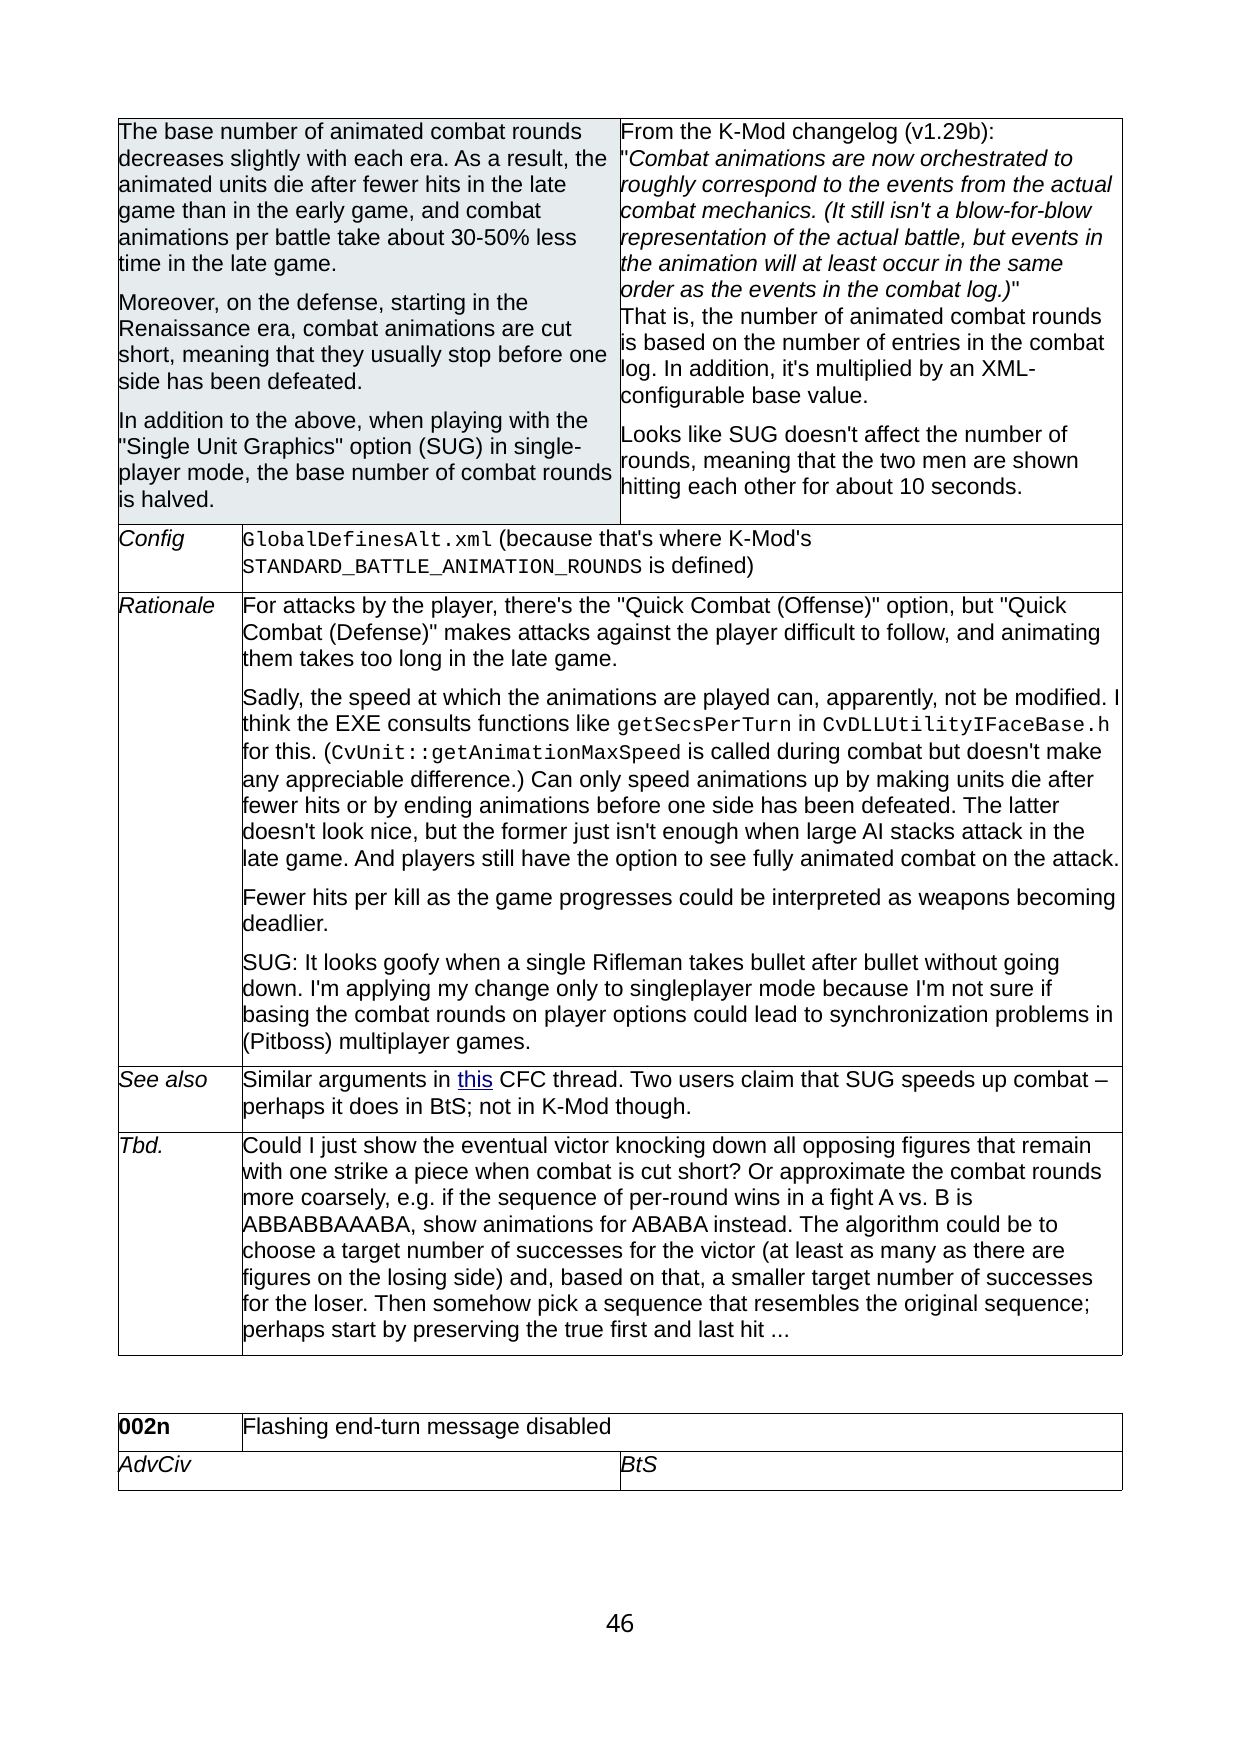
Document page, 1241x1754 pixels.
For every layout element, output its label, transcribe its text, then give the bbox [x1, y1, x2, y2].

table_cell See also [119, 1067, 242, 1132]
table_header 002n [119, 1414, 242, 1451]
table_cell From the K-Mod changelog (v1.29b): "Combat animations are now orchestrated to roughly correspond to the events from the actual combat mechanics. (It still isn't a blow-for-blow representation of the actual battle, but events in the animation will at least occur in the same order as the events in the combat log.)" That is, the number of animated combat rounds is based on the number of entries in the combat log. In addition, it's multiplied by an XML- configurable base value. Looks like SUG doesn't affect the number of rounds, meaning that the two men are shown hitting each other for about 10 seconds. [621, 119, 1122, 524]
table_cell AdvCiv [119, 1452, 620, 1490]
table_cell Similar arguments in this CFC thread. Two users claim that SUG speeds up combat – perhaps it does in BtS; not in K-Mod though. [243, 1067, 1122, 1132]
table_cell Rationale [119, 593, 242, 1066]
table_cell Could I just show the eventual victor knocking down all opposing figures that remain with one strike a piece when combat is cut short? Or approximate the combat rounds more coarsely, e.g. if the sequence of per-round wins in a fight A vs. B is ABBABBAAABA, show animations for ABABA instead. The algorithm could be to choose a target number of successes for the victor (at least as many as there are figures on the losing side) and, based on that, a smaller target number of successes for the loser. Then somehow pick a sequence that resembles the original sequence; perhaps start by preserving the true first and last hit ... [243, 1133, 1122, 1355]
table_cell The base number of animated combat rounds decreases slightly with each era. As a result, the animated units die after fewer hits in the late game than in the early game, and combat animations per battle take about 30-50% less time in the late game. Moreover, on the defense, starting in the Renaissance era, combat animations are cut short, meaning that they usually stop before one side has been defeated. In addition to the above, when playing with the "Single Unit Graphics" option (SUG) in single­player mode, the base number of combat rounds is halved. [119, 119, 620, 524]
table_cell GlobalDefinesAlt.xml (because that's where K-Mod's STANDARD_BATTLE_ANIMATION_ROUNDS is defined) [243, 525, 1122, 592]
table_cell Tbd. [119, 1133, 242, 1355]
table_cell Config [119, 525, 242, 592]
table_header Flashing end-turn message disabled [243, 1414, 1122, 1451]
table_cell BtS [621, 1452, 1122, 1490]
table_cell For attacks by the player, there's the "Quick Combat (Offense)" option, but "Quick Combat (Defense)" makes attacks against the player difficult to follow, and animating them takes too long in the late game. Sadly, the speed at which the animations are played can, apparently, not be modified. I think the EXE consults functions like getSecsPerTurn in CvDLLUtilityIFaceBase.h for this. (CvUnit::getAnimationMaxSpeed is called during combat but doesn't make any appreciable difference.) Can only speed animations up by making units die after fewer hits or by ending animations before one side has been defeated. The latter doesn't look nice, but the former just isn't enough when large AI stacks attack in the late game. And players still have the option to see fully animated combat on the attack. Fewer hits per kill as the game progresses could be interpreted as weapons becoming deadlier. SUG: It looks goofy when a single Rifleman takes bullet after bullet without going down. I'm applying my change only to singleplayer mode because I'm not sure if basing the combat rounds on player options could lead to synchronization problems in (Pitboss) multiplayer games. [243, 593, 1122, 1066]
